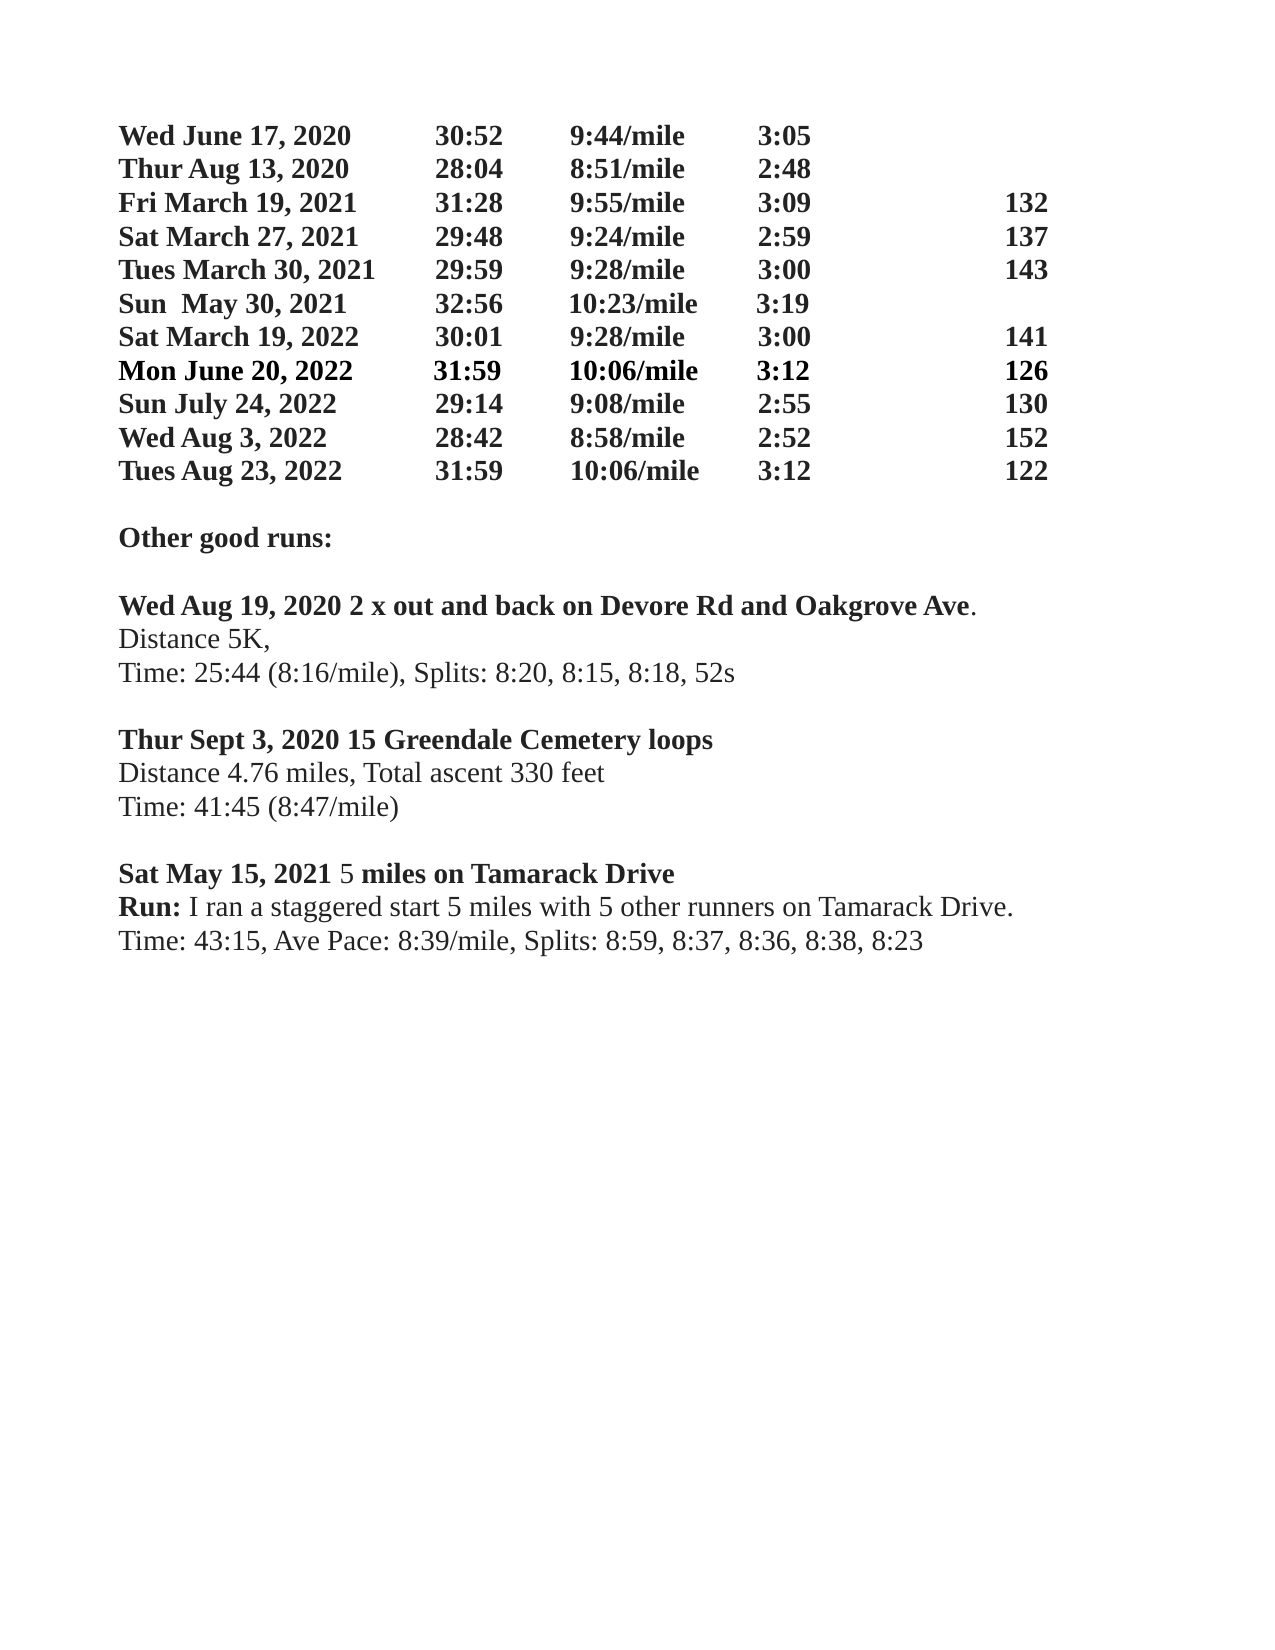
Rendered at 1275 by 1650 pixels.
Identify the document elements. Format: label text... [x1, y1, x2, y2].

text Other good runs: [118, 521, 1161, 554]
text Sun July 24, 2022 29:14 9:08/mile 2:55 130 [118, 386, 1161, 420]
text Sat March 19, 2022 30:01 9:28/mile 3:00 141 [118, 319, 1161, 353]
text Tues Aug 23, 2022 31:59 10:06/mile 3:12 122 [118, 453, 1161, 487]
text Wed Aug 3, 2022 28:42 8:58/mile 2:52 152 [118, 420, 1161, 453]
text Thur Aug 13, 2020 28:04 8:51/mile 2:48 [118, 152, 1161, 185]
text Tues March 30, 2021 29:59 9:28/mile 3:00 143 [118, 252, 1161, 286]
text Distance 4.76 miles, Total ascent 330 feet [118, 755, 1161, 789]
text Sat March 27, 2021 29:48 9:24/mile 2:59 137 [118, 219, 1161, 252]
text Fri March 19, 2021 31:28 9:55/mile 3:09 132 [118, 185, 1161, 219]
text Wed Aug 19, 2020 2 x out and back on Devore Rd and Oakgrove Ave. [118, 588, 1161, 621]
text Mon June 20, 2022 31:59 10:06/mile 3:12 126 [118, 353, 1157, 386]
text Time: 43:15, Ave Pace: 8:39/mile, Splits: 8:59, 8:37, 8:36, 8:38, 8:23 [118, 923, 1161, 957]
text Time: 41:45 (8:47/mile) [118, 789, 1161, 822]
text Sat May 15, 2021 5 miles on Tamarack Drive [118, 856, 1161, 889]
text Wed June 17, 2020 30:52 9:44/mile 3:05 [118, 118, 1161, 152]
text Thur Sept 3, 2020 15 Greendale Cemetery loops [118, 722, 1161, 755]
text Distance 5K, [118, 621, 1161, 655]
text Run: I ran a staggered start 5 miles with 5 other runners on Tamarack Drive. [118, 889, 1161, 923]
text Time: 25:44 (8:16/mile), Splits: 8:20, 8:15, 8:18, 52s [118, 655, 1161, 688]
text Sun May 30, 2021 32:56 10:23/mile 3:19 [118, 286, 1161, 319]
